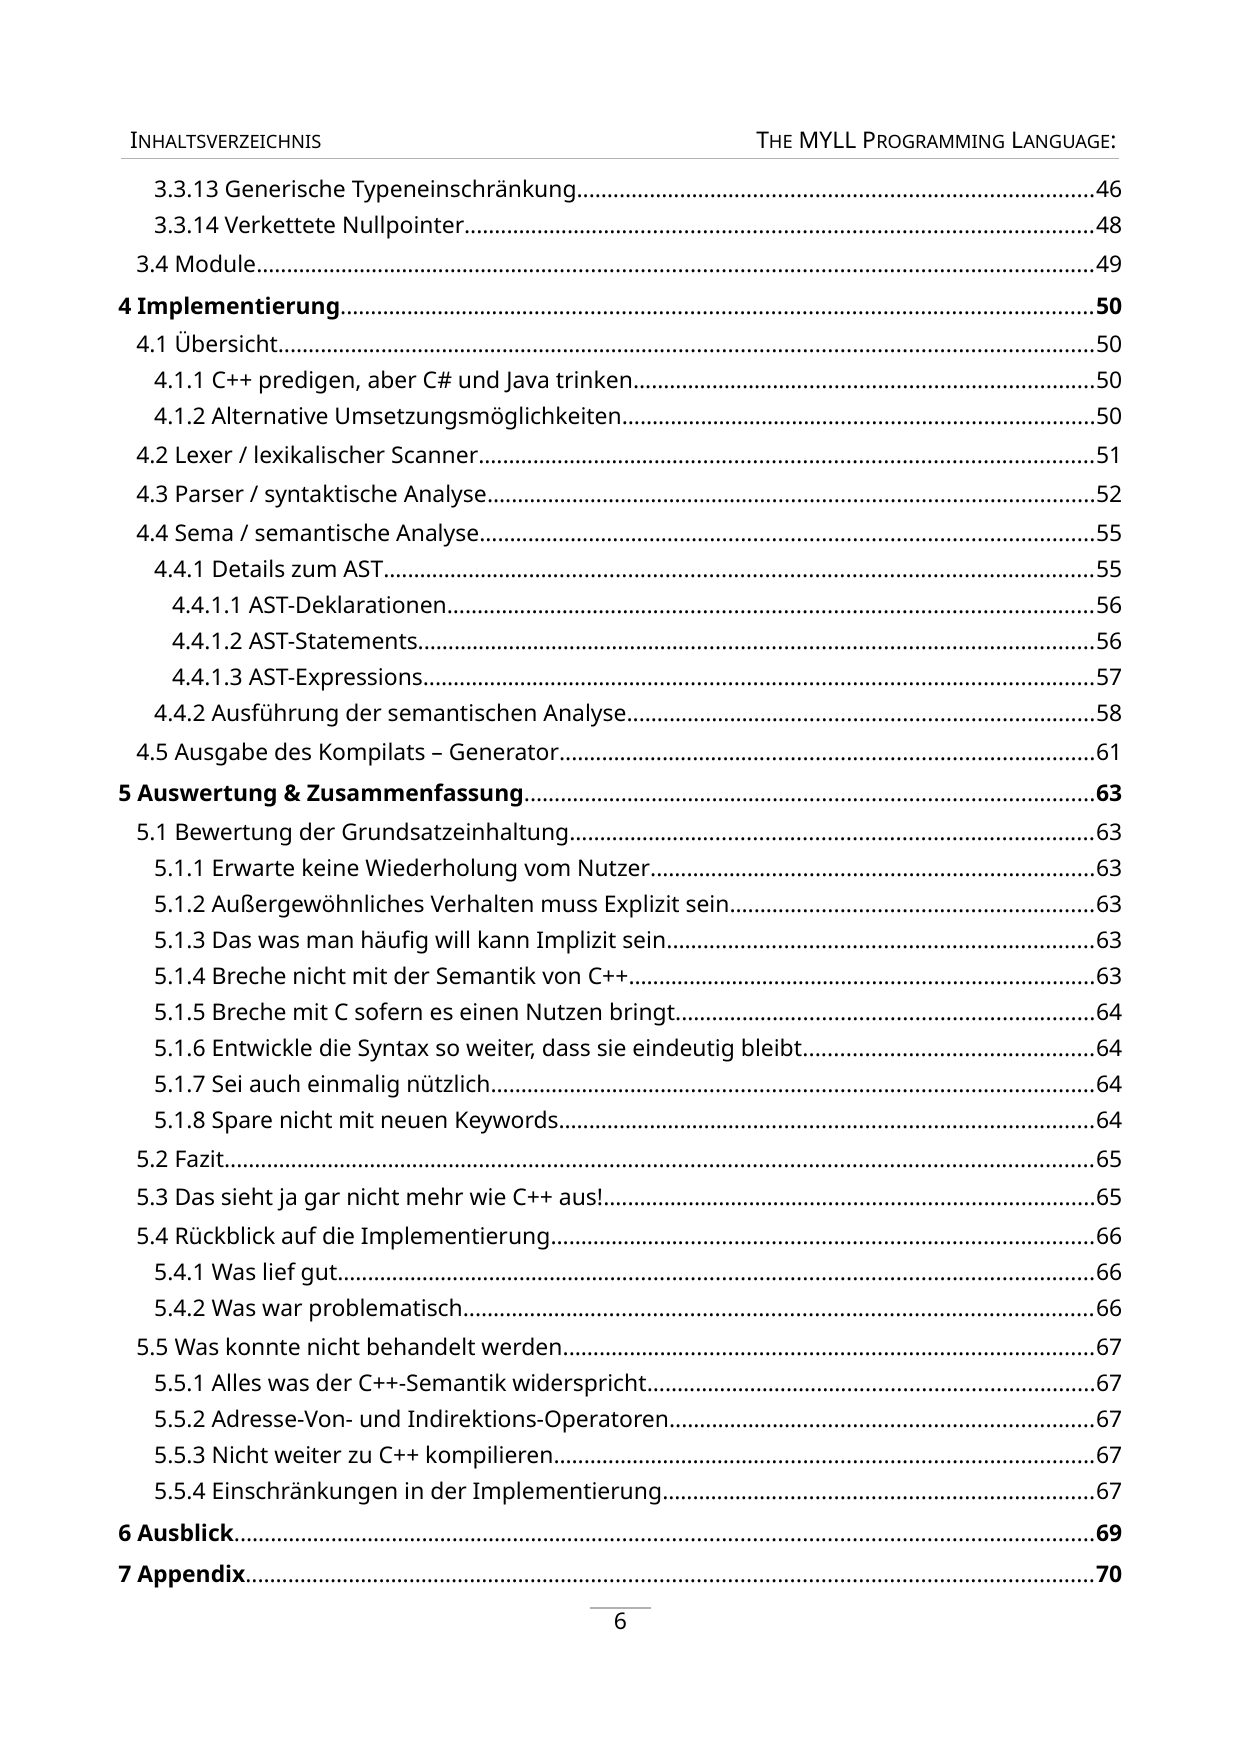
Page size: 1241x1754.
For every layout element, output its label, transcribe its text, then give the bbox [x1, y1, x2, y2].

text 4.4.1 Details zum AST 55 [118, 553, 1122, 584]
text 5.5.1 Alles was der C++-Semantik widerspricht 67 [118, 1367, 1122, 1398]
text 4.1.1 C++ predigen, aber C# und Java trinken 50 [118, 364, 1122, 396]
text 5.5.2 Adresse-Von- und Indirektions-Operatoren 67 [118, 1403, 1122, 1434]
text 4.5 Ausgabe des Kompilats – Generator 61 [118, 735, 1122, 767]
text 4.4.1.3 AST-Expressions 57 [118, 661, 1122, 692]
text 4.2 Lexer / lexikalischer Scanner 51 [118, 439, 1122, 470]
text 5.1.7 Sei auch einmalig nützlich 64 [118, 1068, 1122, 1099]
text 5.1.4 Breche nicht mit der Semantik von C++ 63 [118, 960, 1122, 991]
text 4.1 Übersicht 50 [118, 328, 1122, 360]
text 4 Implementierung 50 [118, 289, 1122, 321]
text 5.4 Rückblick auf die Implementierung 66 [118, 1220, 1122, 1251]
text 4.4.1.1 AST-Deklarationen 56 [118, 589, 1122, 620]
text 5.1.5 Breche mit C sofern es einen Nutzen bringt 64 [118, 996, 1122, 1027]
text 5.5.3 Nicht weiter zu C++ kompilieren 67 [118, 1439, 1122, 1470]
text 5.5 Was konnte nicht behandelt werden 67 [118, 1331, 1122, 1362]
text 3.4 Module 49 [118, 248, 1122, 279]
text 5.1.6 Entwickle die Syntax so weiter, dass sie eindeutig bleibt 64 [118, 1032, 1122, 1063]
text 3.3.13 Generische Typeneinschränkung 46 [118, 173, 1122, 204]
text 4.4 Sema / semantische Analyse 55 [118, 517, 1122, 548]
text 6 Ausblick 69 [118, 1517, 1122, 1548]
text 4.1.2 Alternative Umsetzungsmöglichkeiten 50 [118, 400, 1122, 432]
text 5.5.4 Einschränkungen in der Implementierung 67 [118, 1475, 1122, 1506]
text 5.3 Das sieht ja gar nicht mehr wie C++ aus! 65 [118, 1181, 1122, 1213]
text 5.1.3 Das was man häufig will kann Implizit sein 63 [118, 924, 1122, 955]
text 5.1 Bewertung der Grundsatzeinhaltung 63 [118, 816, 1122, 847]
text 5 Auswertung & Zusammenfassung 63 [118, 777, 1122, 808]
text 5.1.2 Außergewöhnliches Verhalten muss Explizit sein 63 [118, 888, 1122, 919]
text 7 Appendix 70 [118, 1558, 1122, 1590]
text 5.1.8 Spare nicht mit neuen Keywords 64 [118, 1104, 1122, 1135]
text 5.4.2 Was war problematisch 66 [118, 1292, 1122, 1323]
text 4.4.2 Ausführung der semantischen Analyse 58 [118, 697, 1122, 728]
text 5.2 Fazit 65 [118, 1142, 1122, 1174]
text 4.4.1.2 AST-Statements 56 [118, 625, 1122, 656]
text 3.3.14 Verkettete Nullpointer 48 [118, 209, 1122, 240]
text 5.1.1 Erwarte keine Wiederholung vom Nutzer 63 [118, 852, 1122, 883]
text 5.4.1 Was lief gut 66 [118, 1256, 1122, 1287]
text 4.3 Parser / syntaktische Analyse 52 [118, 478, 1122, 509]
